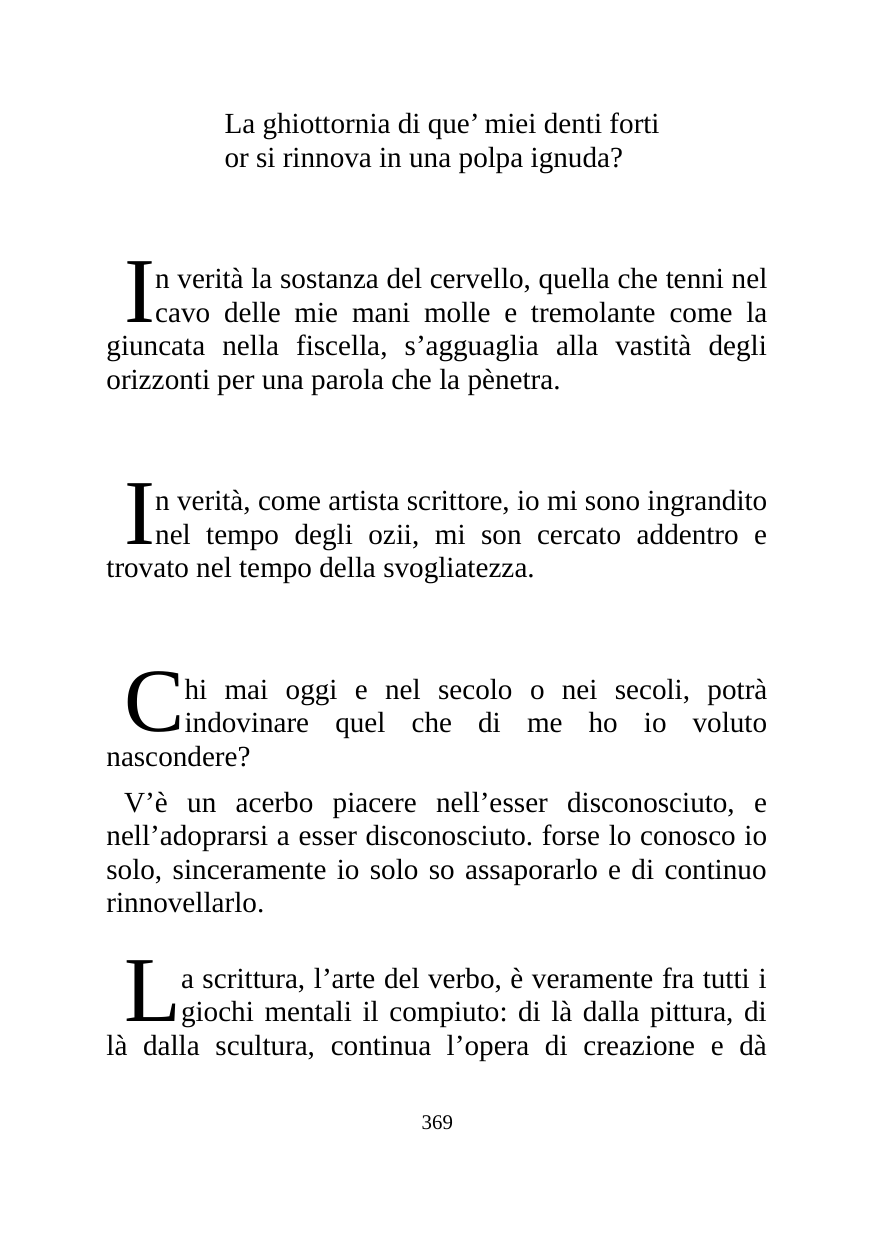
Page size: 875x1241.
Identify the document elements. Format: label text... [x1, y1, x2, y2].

text V’è un acerbo piacere nell’esser disconosciuto, e nell’adoprarsi a esser disconosciuto. forse lo conosco io solo, sinceramente io solo so assaporarlo e di continuo rinnovellarlo. [106, 785, 768, 919]
text In verità, come artista scrittore, io mi sono ingrandito nel tempo degli ozii, mi son cercato addentro e trovato nel tempo della svogliatezza. [106, 483, 768, 584]
text or si rinnova in una polpa ignuda? [224, 140, 768, 173]
text La ghiottornia di que’ miei denti forti [224, 106, 768, 140]
text Chi mai oggi e nel secolo o nei secoli, potrà indovinare quel che di me ho io voluto nascondere? [106, 672, 768, 772]
text In verità la sostanza del cervello, quella che tenni nel cavo delle mie mani molle e tremolante come la giuncata nella fiscella, s’agguaglia alla vastità degli orizzonti per una parola che la pènetra. [106, 261, 768, 395]
text La scrittura, l’arte del verbo, è veramente fra tutti i giochi mentali il compiuto: di là dalla pittura, di là dalla scultura, continua l’opera di creazione e dà [106, 961, 768, 1062]
